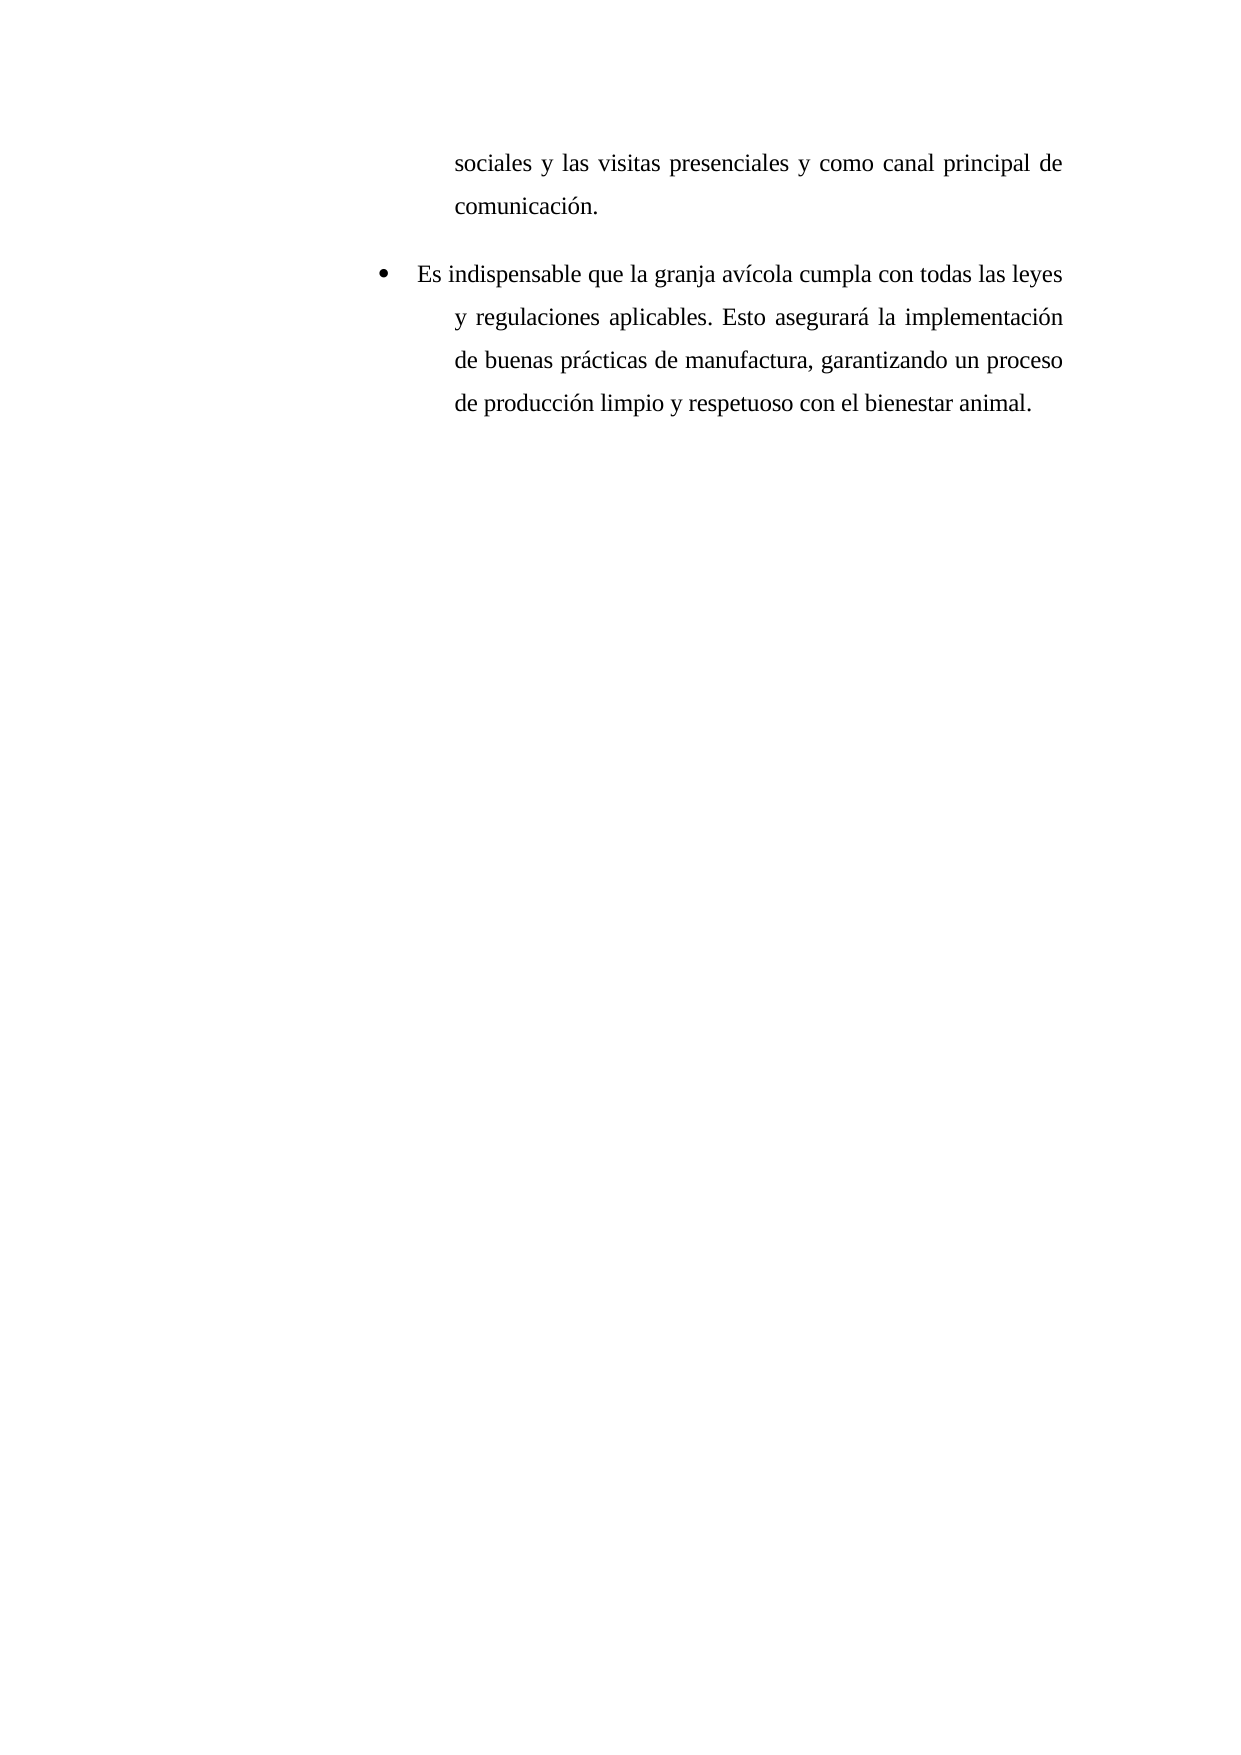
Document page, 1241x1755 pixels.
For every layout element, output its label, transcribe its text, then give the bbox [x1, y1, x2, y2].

list Es indispensable que la granja avícola cumpla con todas las leyes y regulaciones aplicables. Esto asegurará la implementación de buenas prácticas de manufactura, garantizando un proceso de producción limpio y respetuoso con el bienestar animal. [379, 259, 1063, 417]
list sociales y las visitas presenciales y como canal principal de comunicación. [379, 148, 1063, 219]
